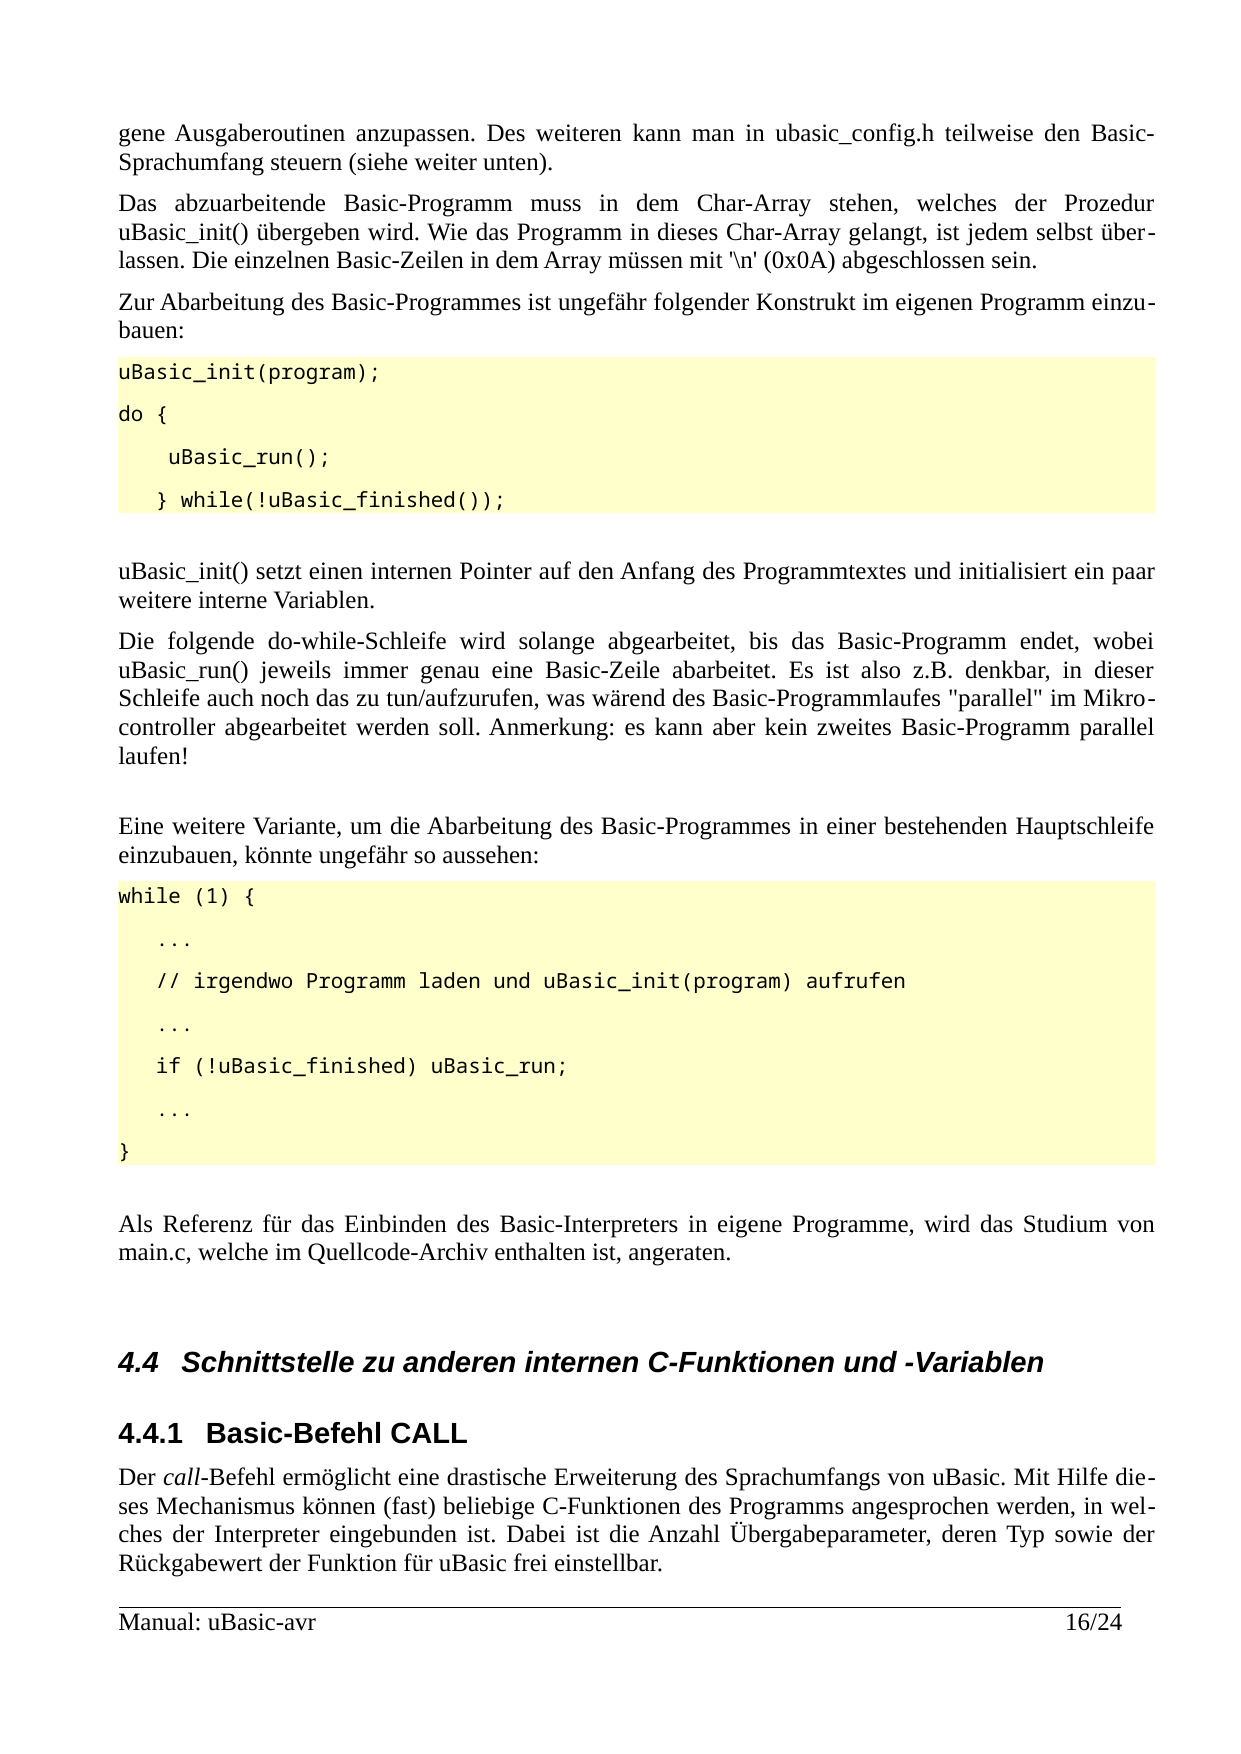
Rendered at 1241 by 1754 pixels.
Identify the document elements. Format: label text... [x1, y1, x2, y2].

subtitle Basic-Befehl CALL [118, 1416, 1156, 1449]
subtitle Schnittstelle zu anderen internen C-Funktionen und -Variablen [118, 1345, 1156, 1378]
text uBasic_run(); [118, 442, 1156, 471]
text Eine weitere Variante, um die Abarbeitung des Basic-Programmes in einer bestehenden Hauptschleife einzubauen, könnte ungefähr so aussehen: [118, 782, 1156, 868]
text if (!uBasic_finished) uBasic_run; [118, 1051, 1156, 1080]
text Als Referenz für das Einbinden des Basic-Interpreters in eigene Programme, wird das Studium von main.c, welche im Quellcode-Archiv enthalten ist, angeraten. [118, 1209, 1156, 1266]
text } while(!uBasic_finished()); [118, 485, 1156, 513]
text } [118, 1137, 1156, 1165]
text do { [118, 399, 1156, 428]
text ... [118, 924, 1156, 952]
text uBasic_init(program); [118, 357, 1156, 385]
text ... [118, 1094, 1156, 1122]
text Der call-Befehl ermöglicht eine drastische Erweiterung des Sprachumfangs von uBasic. Mit Hilfe die­ses Mechanismus können (fast) beliebige C-Funktionen des Programms angesprochen werden, in wel­ches der Interpreter eingebunden ist. Dabei ist die Anzahl Übergabeparameter, deren Typ sowie der Rückgabewert der Funktion für uBasic frei einstellbar. [118, 1462, 1156, 1577]
text while (1) { [118, 881, 1156, 909]
text uBasic_init() setzt einen internen Pointer auf den Anfang des Programmtextes und initialisiert ein paar weitere interne Variablen. [118, 527, 1156, 613]
text Die folgende do-while-Schleife wird solange abgearbeitet, bis das Basic-Programm endet, wobei uBasic_run() jeweils immer genau eine Basic-Zeile abarbeitet. Es ist also z.B. denkbar, in dieser Schleife auch noch das zu tun/aufzurufen, was wärend des Basic-Programmlaufes "parallel" im Mikro­controller abgearbeitet werden soll. Anmerkung: es kann aber kein zweites Basic-Programm parallel laufen! [118, 626, 1156, 770]
text Das abzuarbeitende Basic-Programm muss in dem Char-Array stehen, welches der Prozedur uBasic_init() übergeben wird. Wie das Programm in dieses Char-Array gelangt, ist jedem selbst über­lassen. Die einzelnen Basic-Zeilen in dem Array müssen mit '\n' (0x0A) abgeschlossen sein. [118, 188, 1156, 274]
text Zur Abarbeitung des Basic-Programmes ist ungefähr folgender Konstrukt im eigenen Programm einzu­bauen: [118, 287, 1156, 344]
text // irgendwo Programm laden und uBasic_init(program) aufrufen [118, 966, 1156, 995]
text gene Ausgaberoutinen anzupassen. Des weiteren kann man in ubasic_config.h teilweise den Basic-Sprachumfang steuern (siehe weiter unten). [118, 118, 1156, 176]
text ... [118, 1009, 1156, 1037]
